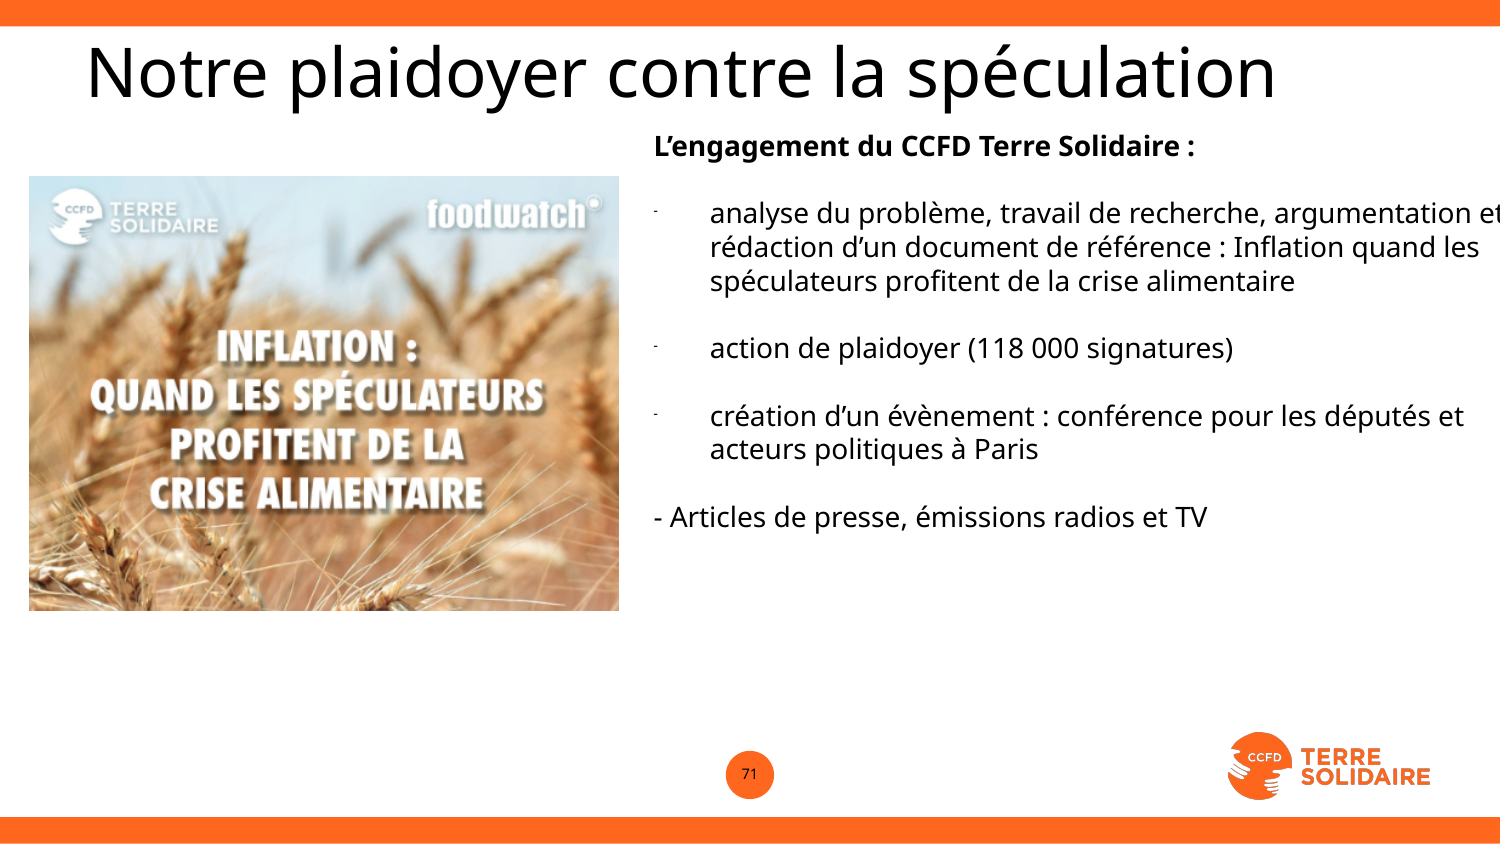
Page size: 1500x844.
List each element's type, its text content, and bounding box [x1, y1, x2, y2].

picture [29, 176, 619, 611]
text_box L’engagement du CCFD Terre Solidaire : analyse du problème, travail de recherche, argumentation et rédaction d’un document de référence : Inflation quand les spéculateurs profitent de la crise alimentaire action de plaidoyer (118 000 signatures) création d’un évènement : conférence pour les députés et acteurs politiques à Paris - Articles de presse, émissions radios et TV [638, 121, 1500, 609]
title Notre plaidoyer contre la spéculation [70, 31, 1430, 112]
picture [1228, 732, 1430, 800]
